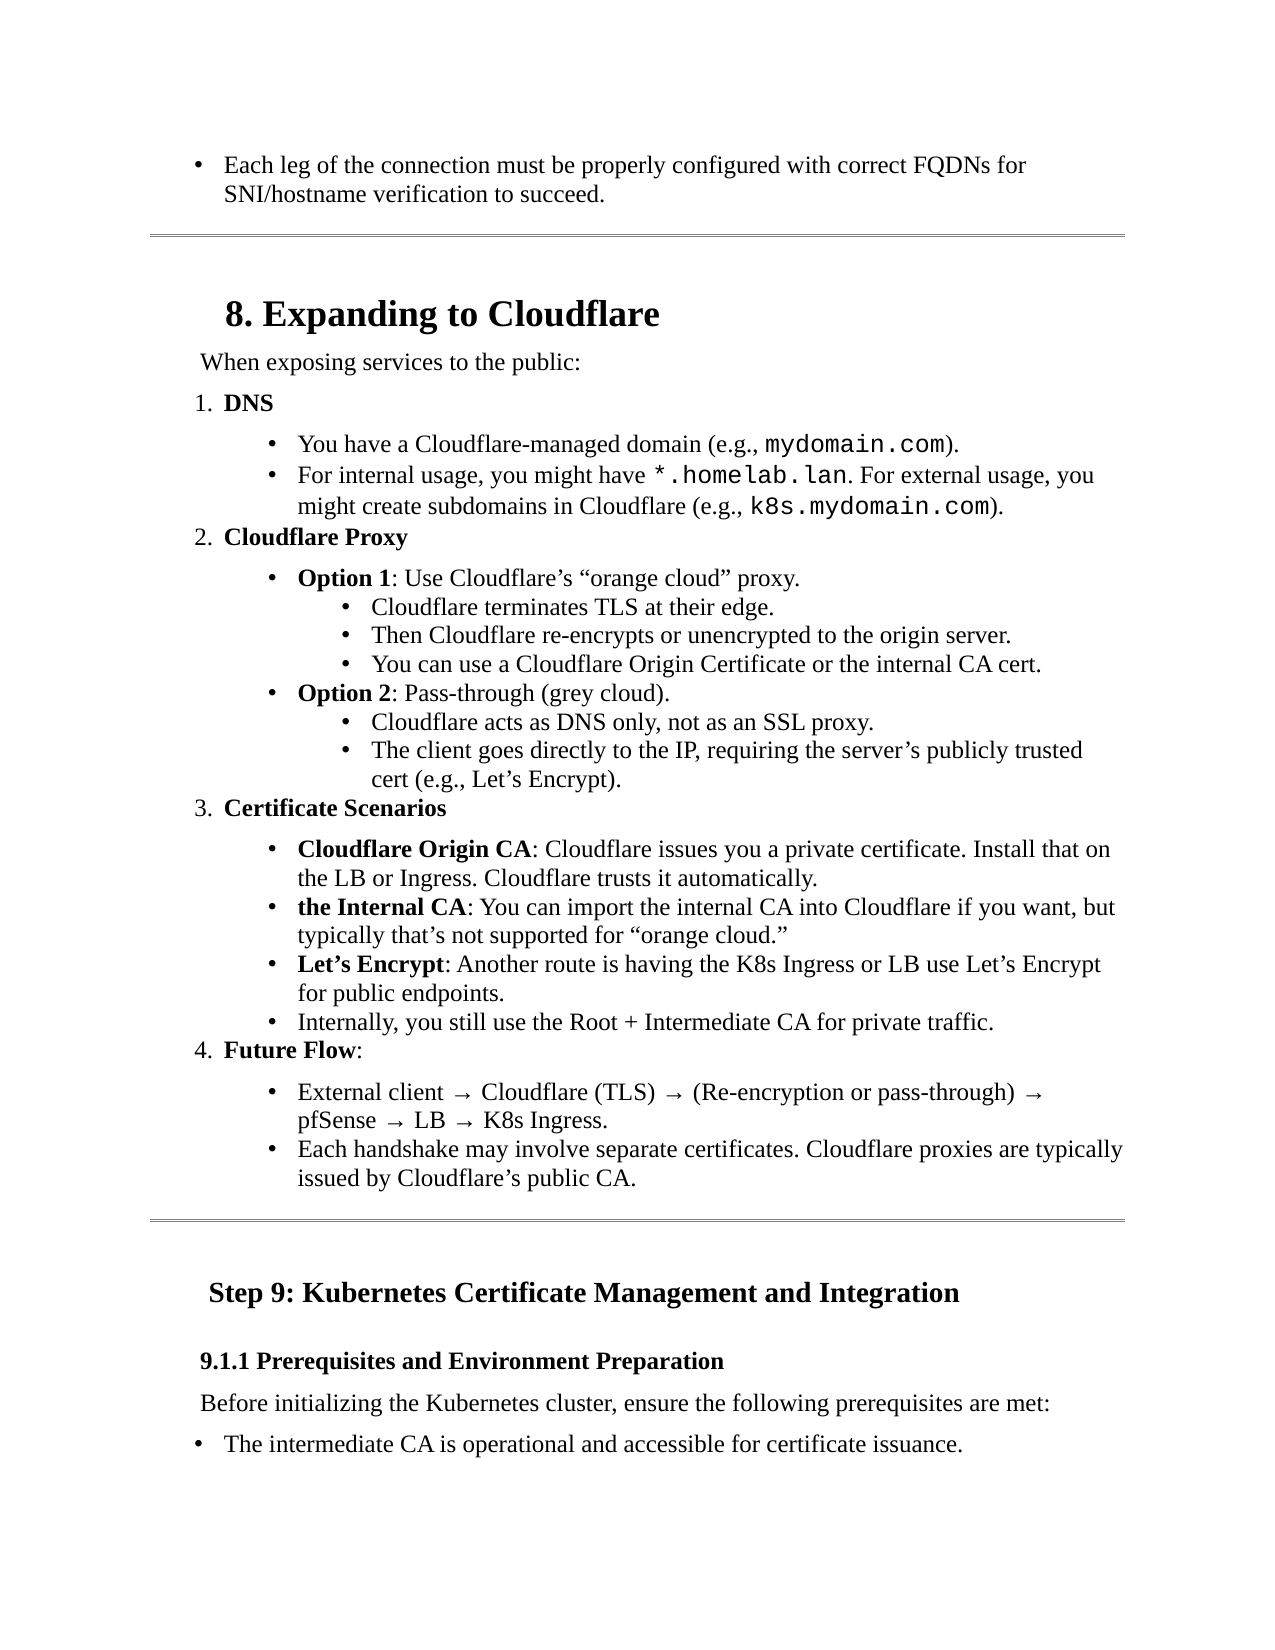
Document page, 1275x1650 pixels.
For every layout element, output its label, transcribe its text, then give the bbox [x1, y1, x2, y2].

subtitle 8. Expanding to Cloudflare [150, 291, 1125, 334]
text When exposing services to the public: [150, 347, 1125, 376]
text Before initializing the Kubernetes cluster, ensure the following prerequisites are met: [150, 1388, 1125, 1416]
list Option 1: Use Cloudflare’s “orange cloud” proxy. [268, 563, 1125, 592]
list Cloudflare Proxy [194, 522, 1125, 551]
subtitle 9.1.1 Prerequisites and Environment Preparation [150, 1346, 1125, 1375]
list Cloudflare acts as DNS only, not as an SSL proxy. [341, 707, 1125, 736]
list the Internal CA: You can import the internal CA into Cloudflare if you want, but typically that’s not supported for “orange cloud.” [268, 892, 1125, 949]
list For internal usage, you might have *.homelab.lan. For external usage, you might create subdomains in Cloudflare (e.g., k8s.mydomain.com). [268, 460, 1125, 522]
subtitle Step 9: Kubernetes Certificate Management and Integration [150, 1275, 1125, 1309]
list Option 2: Pass-through (grey cloud). [268, 678, 1125, 707]
list Let’s Encrypt: Another route is having the K8s Ingress or LB use Let’s Encrypt for public endpoints. [268, 949, 1125, 1007]
list Cloudflare terminates TLS at their edge. [341, 592, 1125, 621]
list You can use a Cloudflare Origin Certificate or the internal CA cert. [341, 649, 1125, 678]
list Then Cloudflare re-encrypts or unencrypted to the origin server. [341, 621, 1125, 649]
list The client goes directly to the IP, requiring the server’s publicly trusted cert (e.g., Let’s Encrypt). [341, 736, 1125, 793]
list Each handshake may involve separate certificates. Cloudflare proxies are typically issued by Cloudflare’s public CA. [268, 1134, 1125, 1192]
list Future Flow: [194, 1036, 1125, 1064]
list Cloudflare Origin CA: Cloudflare issues you a private certificate. Install that on the LB or Ingress. Cloudflare trusts it automatically. [268, 834, 1125, 892]
list Each leg of the connection must be properly configured with correct FQDNs for SNI/hostname verification to succeed. [194, 150, 1125, 207]
list Certificate Scenarios [194, 793, 1125, 822]
list External client → Cloudflare (TLS) → (Re-encryption or pass-through) → pfSense → LB → K8s Ingress. [268, 1077, 1125, 1134]
list The intermediate CA is operational and accessible for certificate issuance. [194, 1429, 1125, 1458]
list You have a Cloudflare-managed domain (e.g., mydomain.com). [268, 429, 1125, 460]
list Internally, you still use the Root + Intermediate CA for private traffic. [268, 1007, 1125, 1036]
list DNS [194, 388, 1125, 417]
